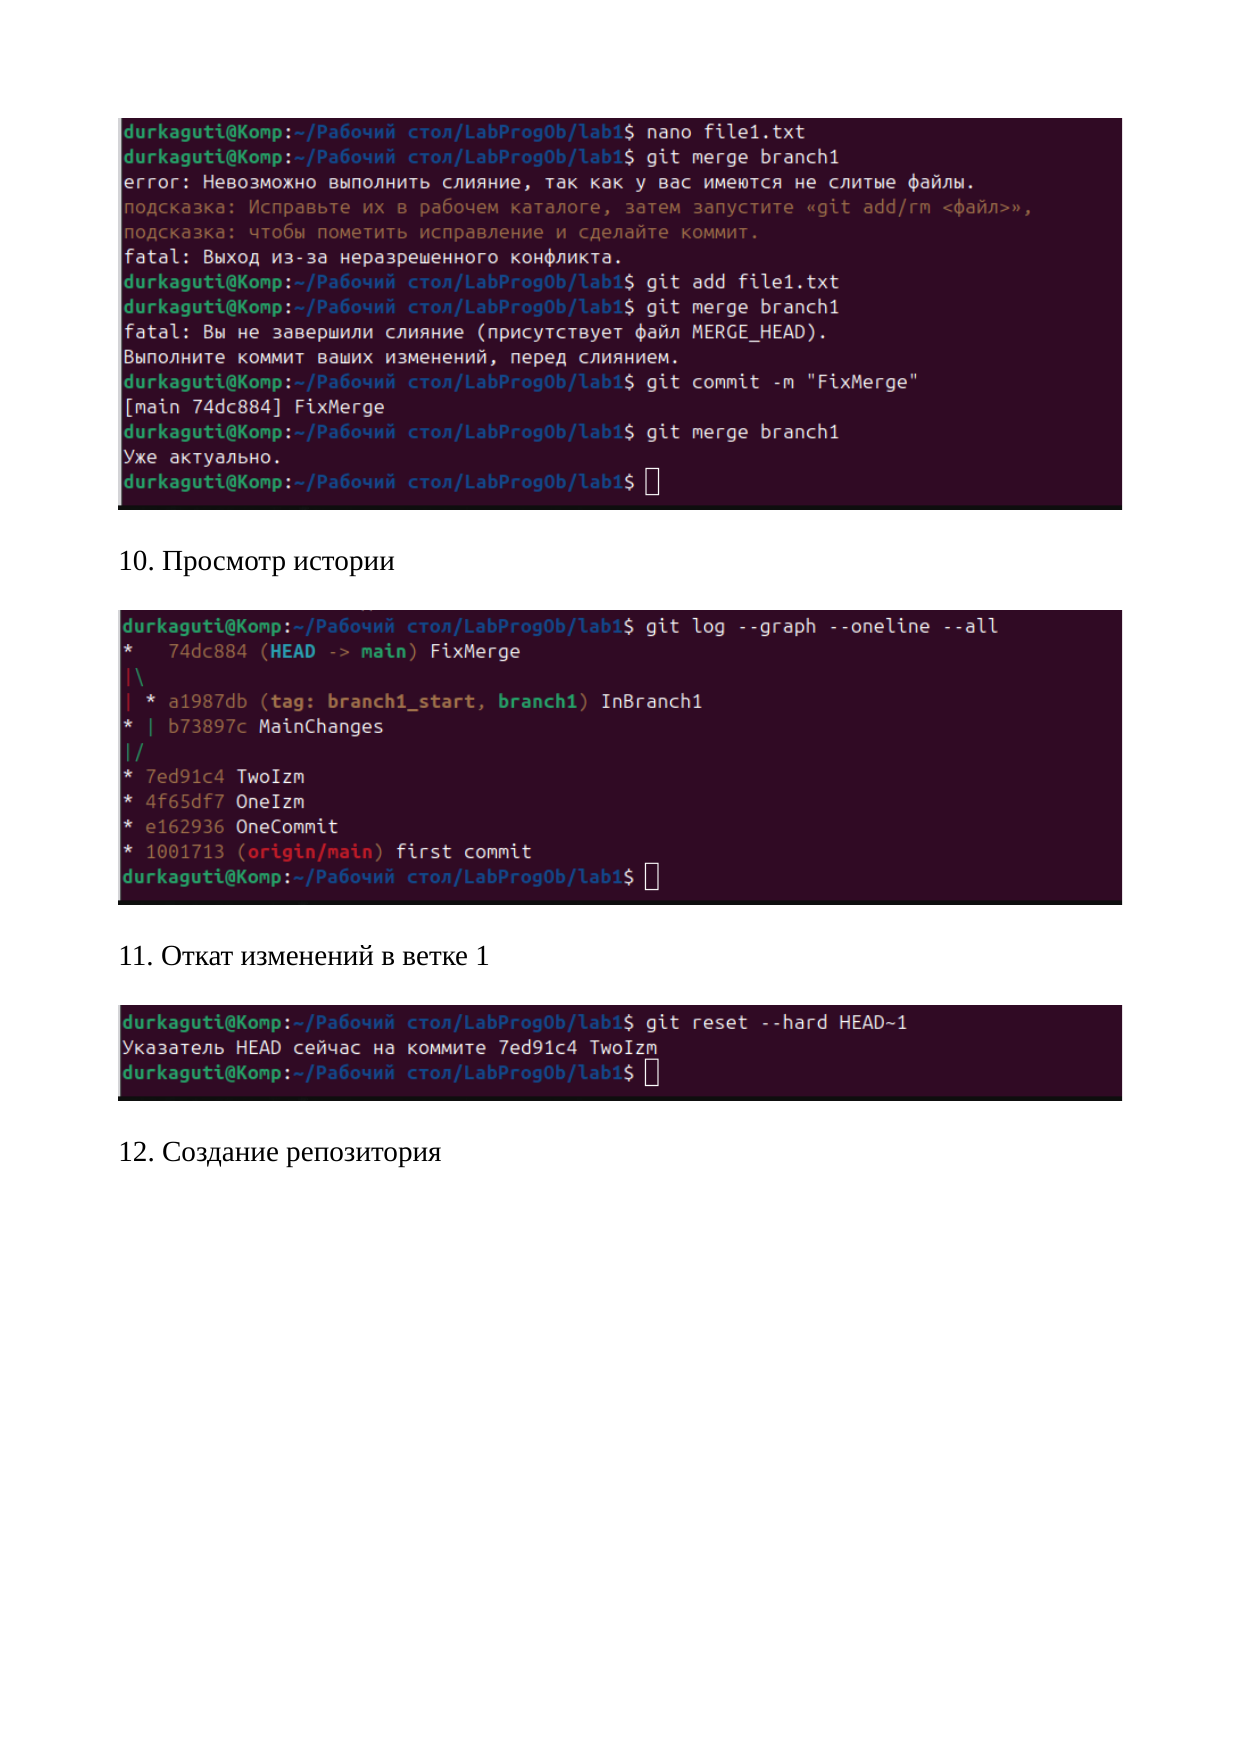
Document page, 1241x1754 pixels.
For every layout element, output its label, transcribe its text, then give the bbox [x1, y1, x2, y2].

text 11. Откат изменений в ветке 1 [118, 938, 1122, 972]
picture [118, 1005, 1123, 1101]
text 12. Создание репозитория [118, 1134, 1122, 1168]
picture [118, 610, 1123, 905]
text 10. Просмотр истории [118, 543, 1122, 577]
picture [118, 118, 1123, 510]
